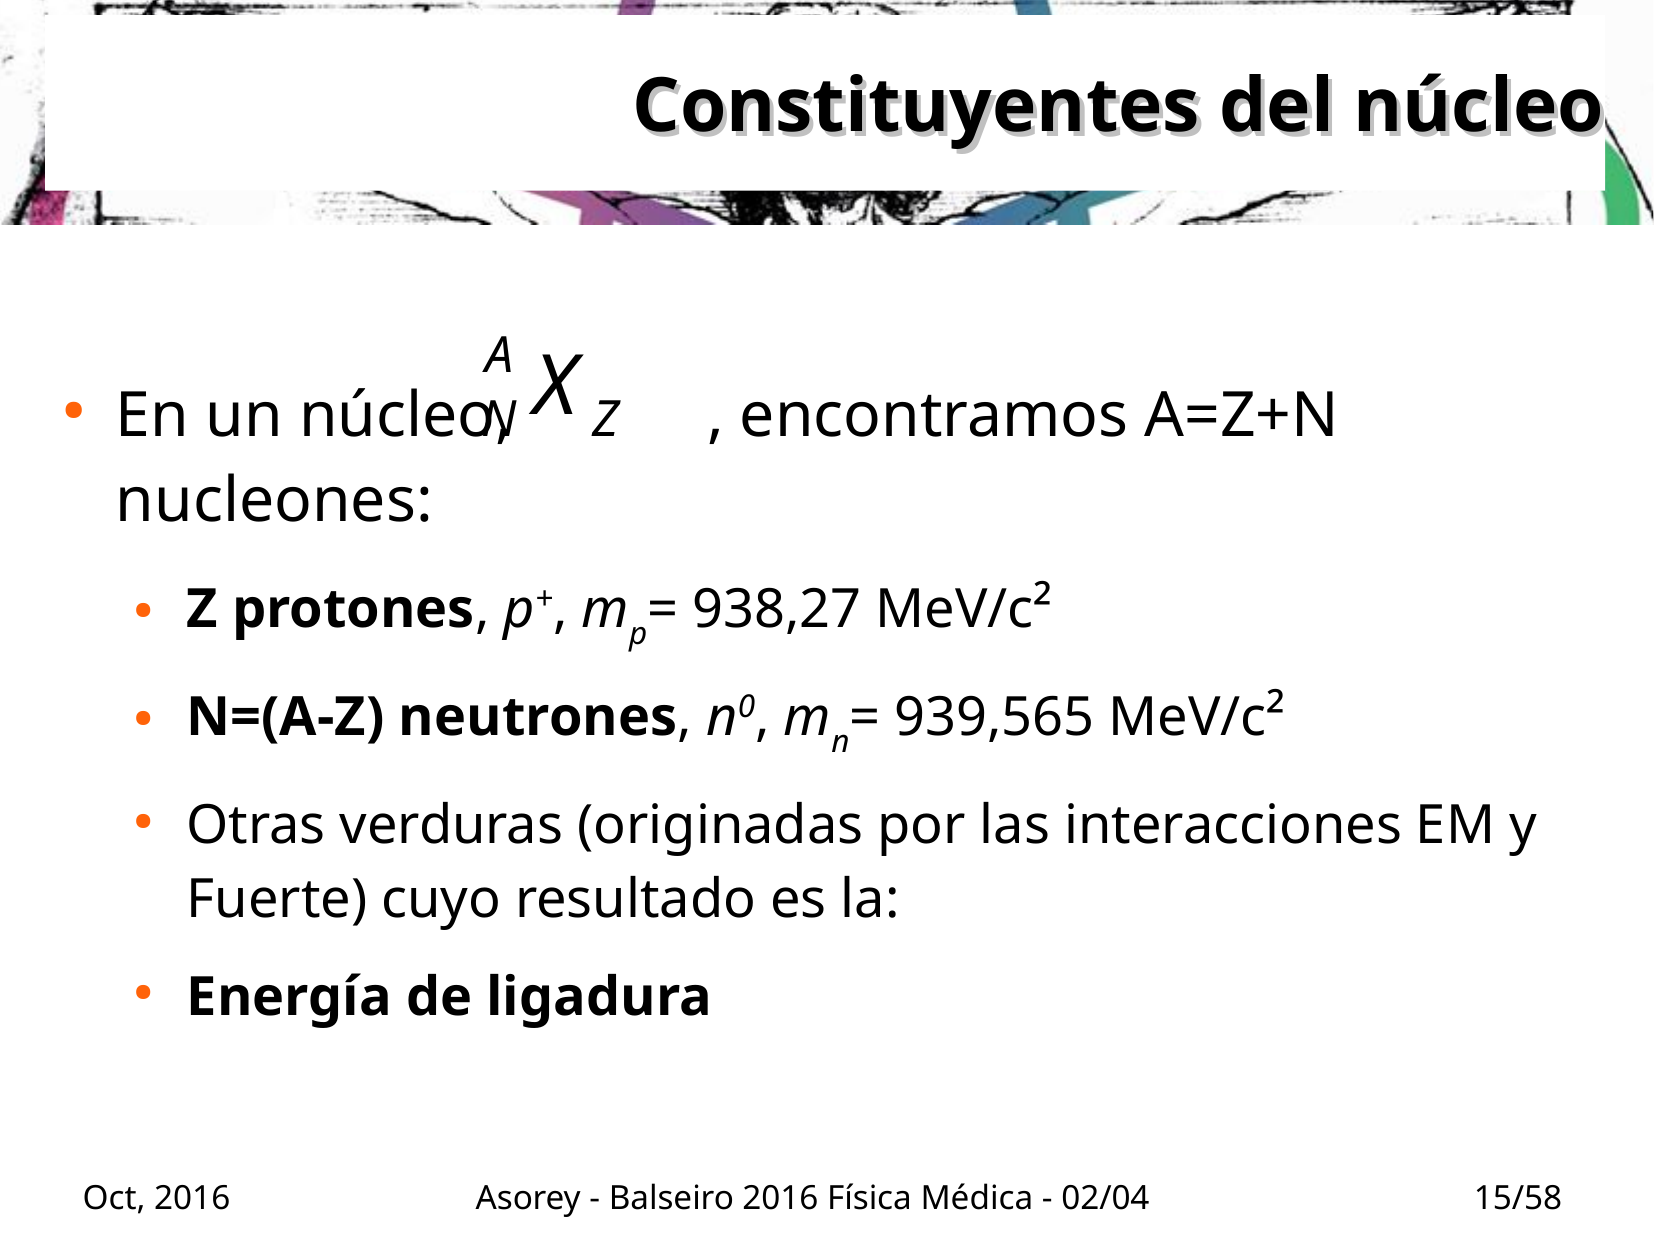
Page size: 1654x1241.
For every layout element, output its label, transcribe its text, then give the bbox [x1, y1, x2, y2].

list En un núcleo, , encontramos A=Z+N nucleones: Z protones, p+, mp= 938,27 MeV/c² N=(A-Z) neutrones, n0, mn= 939,565 MeV/c² Otras verduras (originadas por las interacciones EM y Fuerte) cuyo resultado es la: Energía de ligadura [45, 255, 1606, 1156]
title Constituyentes del núcleo [45, 15, 1606, 191]
chart [470, 324, 631, 451]
picture [0, 0, 1654, 225]
